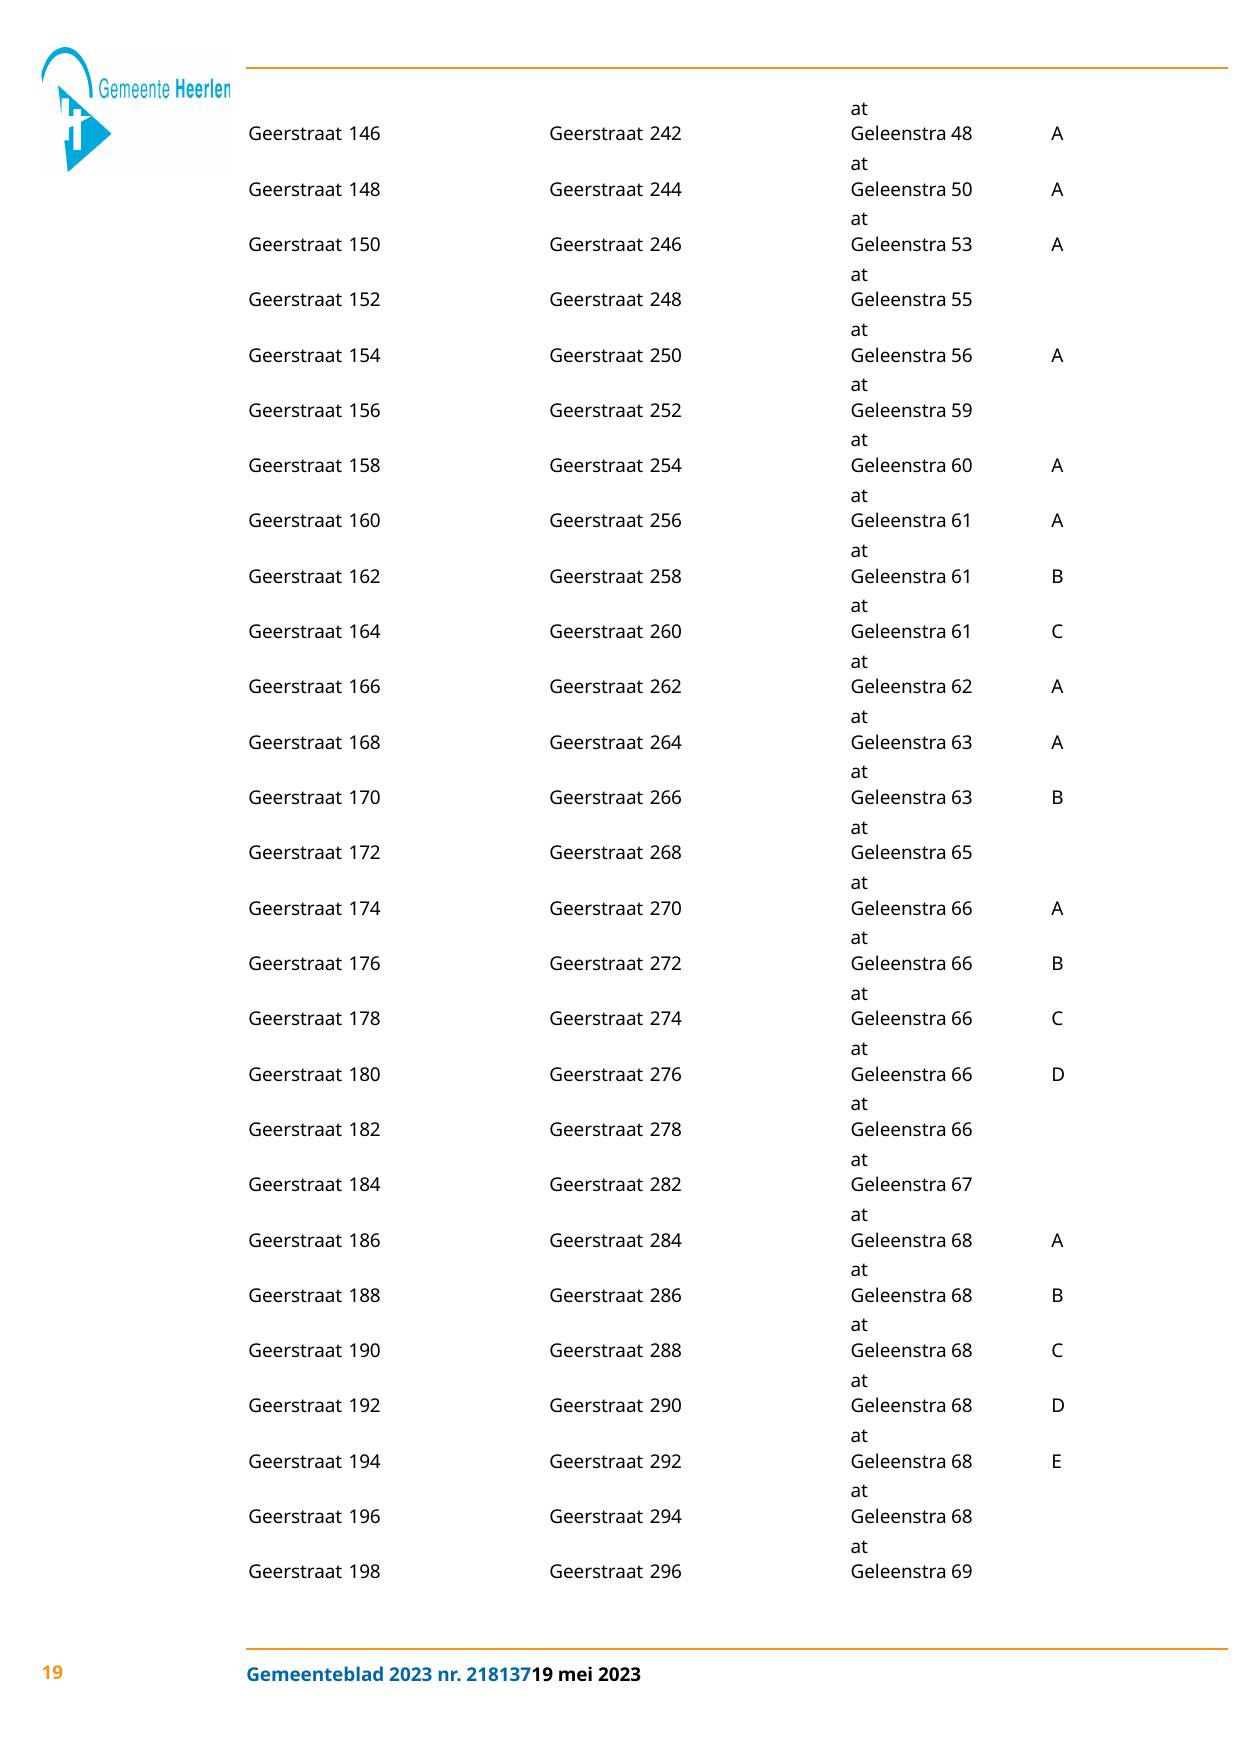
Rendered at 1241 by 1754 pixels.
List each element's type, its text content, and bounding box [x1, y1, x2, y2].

table_cell Geerstraat [549, 397, 649, 452]
table_cell [750, 397, 850, 452]
table_cell Geerstraat [549, 176, 649, 231]
table_cell Geleenstraat [850, 231, 951, 286]
table_cell Geerstraat [549, 895, 649, 950]
table_cell Geleenstraat [850, 1006, 951, 1061]
table_cell Geleenstraat [850, 1338, 951, 1393]
table_cell 68 [951, 1503, 1051, 1559]
table_cell Geerstraat [549, 618, 649, 674]
table_cell 68 [951, 1393, 1051, 1448]
table_cell Geerstraat [549, 1282, 649, 1337]
table_cell [750, 1448, 850, 1503]
table_cell Geleenstraat [850, 121, 951, 176]
table_cell Geerstraat [248, 1559, 348, 1584]
table_cell 66 [951, 895, 1051, 950]
picture [41, 47, 231, 172]
table_cell Geerstraat [549, 231, 649, 286]
table_cell Geerstraat [549, 1559, 649, 1584]
table_cell Geerstraat [248, 618, 348, 674]
table_cell 288 [650, 1338, 750, 1393]
table_cell 242 [650, 121, 750, 176]
table_cell at [850, 95, 951, 121]
table_cell 262 [650, 674, 750, 729]
table_cell 264 [650, 729, 750, 784]
table_cell Geerstraat [248, 784, 348, 839]
table_cell 48 [951, 121, 1051, 176]
table_cell 186 [348, 1227, 449, 1282]
table_cell 56 [951, 342, 1051, 397]
table_cell 67 [951, 1171, 1051, 1227]
table_cell [449, 95, 549, 121]
table_cell 296 [650, 1559, 750, 1584]
table_cell Geerstraat [248, 840, 348, 895]
table_cell Geerstraat [248, 1171, 348, 1227]
table_cell [750, 342, 850, 397]
table_cell Geerstraat [248, 674, 348, 729]
table_cell Geleenstraat [850, 618, 951, 674]
table_cell 182 [348, 1116, 449, 1171]
table_cell [1051, 397, 1152, 452]
table_cell 66 [951, 1006, 1051, 1061]
table_cell [750, 1338, 850, 1393]
table_cell [449, 895, 549, 950]
table_cell Geerstraat [549, 1116, 649, 1171]
table_cell 180 [348, 1061, 449, 1116]
table_cell 272 [650, 950, 750, 1006]
table_cell A [1051, 342, 1152, 397]
table_cell 160 [348, 508, 449, 563]
table_cell 286 [650, 1282, 750, 1337]
table_cell Geerstraat [549, 1393, 649, 1448]
table_cell [750, 1006, 850, 1061]
table_cell Geleenstraat [850, 286, 951, 342]
table_cell Geerstraat [248, 1282, 348, 1337]
table_cell Geleenstraat [850, 176, 951, 231]
table_cell Geleenstraat [850, 563, 951, 618]
table_cell [449, 176, 549, 231]
table_cell Geerstraat [248, 729, 348, 784]
table_cell 190 [348, 1338, 449, 1393]
table_cell Geleenstraat [850, 674, 951, 729]
table_cell [750, 1116, 850, 1171]
table_cell [449, 729, 549, 784]
table_cell 178 [348, 1006, 449, 1061]
table_cell [750, 286, 850, 342]
table_cell [750, 453, 850, 508]
table_cell Geleenstra [850, 1559, 951, 1584]
table_cell [549, 95, 649, 121]
table_cell Geleenstraat [850, 1393, 951, 1448]
table_cell 256 [650, 508, 750, 563]
table_cell Geerstraat [248, 453, 348, 508]
table_cell [449, 508, 549, 563]
table_cell A [1051, 508, 1152, 563]
table_cell A [1051, 231, 1152, 286]
table_cell [750, 563, 850, 618]
table_cell [449, 1006, 549, 1061]
table_cell 260 [650, 618, 750, 674]
table_cell Geerstraat [549, 121, 649, 176]
table_cell Geerstraat [248, 1116, 348, 1171]
table_cell Geleenstraat [850, 342, 951, 397]
table_cell A [1051, 453, 1152, 508]
table_cell [1051, 1503, 1152, 1559]
table_cell [750, 508, 850, 563]
table_cell 246 [650, 231, 750, 286]
table_cell [449, 1448, 549, 1503]
table_cell [449, 286, 549, 342]
table_cell [750, 1061, 850, 1116]
table_cell Geerstraat [549, 508, 649, 563]
table_cell B [1051, 784, 1152, 839]
table_cell 66 [951, 1116, 1051, 1171]
table_cell Geerstraat [248, 1503, 348, 1559]
table_cell [750, 1559, 850, 1584]
table_cell Geleenstraat [850, 1061, 951, 1116]
table_cell Geerstraat [549, 950, 649, 1006]
table_cell 294 [650, 1503, 750, 1559]
table_cell [1051, 95, 1152, 121]
table_cell [750, 729, 850, 784]
table_cell A [1051, 176, 1152, 231]
table_cell [449, 1171, 549, 1227]
table_cell Geleenstraat [850, 1227, 951, 1282]
table_cell 174 [348, 895, 449, 950]
table_cell Geerstraat [248, 286, 348, 342]
table_cell 188 [348, 1282, 449, 1337]
table_cell C [1051, 1338, 1152, 1393]
table_cell 170 [348, 784, 449, 839]
table_cell Geleenstraat [850, 1171, 951, 1227]
table_cell Geerstraat [549, 563, 649, 618]
table_cell [750, 840, 850, 895]
table_cell [1051, 1171, 1152, 1227]
table_cell B [1051, 563, 1152, 618]
table_cell 276 [650, 1061, 750, 1116]
table_cell Geleenstraat [850, 508, 951, 563]
table_cell Geleenstraat [850, 840, 951, 895]
table_cell 168 [348, 729, 449, 784]
table_cell Geerstraat [549, 286, 649, 342]
table_cell C [1051, 1006, 1152, 1061]
table_cell Geerstraat [549, 674, 649, 729]
table_cell Geerstraat [248, 895, 348, 950]
table_cell E [1051, 1448, 1152, 1503]
table_cell [750, 1171, 850, 1227]
table_cell [750, 784, 850, 839]
table_cell 148 [348, 176, 449, 231]
table_cell 150 [348, 231, 449, 286]
table_cell [449, 1061, 549, 1116]
table_cell [449, 840, 549, 895]
table_cell [449, 1282, 549, 1337]
table_cell C [1051, 618, 1152, 674]
table_cell [449, 121, 549, 176]
table_cell [1051, 840, 1152, 895]
table_cell [449, 950, 549, 1006]
table_cell 146 [348, 121, 449, 176]
table_cell Geleenstraat [850, 950, 951, 1006]
table_cell [750, 231, 850, 286]
table_cell 60 [951, 453, 1051, 508]
table_cell B [1051, 950, 1152, 1006]
table_cell [449, 453, 549, 508]
table_cell [449, 231, 549, 286]
table_cell 194 [348, 1448, 449, 1503]
table_cell 290 [650, 1393, 750, 1448]
table_cell [750, 121, 850, 176]
table_cell 156 [348, 397, 449, 452]
table_cell [750, 1227, 850, 1282]
table_cell [750, 1503, 850, 1559]
table_cell Geerstraat [248, 1338, 348, 1393]
table_cell [449, 1116, 549, 1171]
table_cell Geleenstraat [850, 784, 951, 839]
table_cell [750, 674, 850, 729]
table_cell [449, 674, 549, 729]
table_cell Geleenstraat [850, 729, 951, 784]
table_cell [750, 950, 850, 1006]
table_cell 248 [650, 286, 750, 342]
table_cell 254 [650, 453, 750, 508]
table_cell Geerstraat [248, 342, 348, 397]
table_cell [750, 1282, 850, 1337]
table_cell 250 [650, 342, 750, 397]
table_cell 152 [348, 286, 449, 342]
table_cell Geerstraat [549, 1227, 649, 1282]
table_cell Geerstraat [549, 729, 649, 784]
table_cell Geerstraat [248, 950, 348, 1006]
table_cell Geerstraat [248, 231, 348, 286]
table_cell Geerstraat [549, 1448, 649, 1503]
table_cell [449, 784, 549, 839]
table_cell [449, 342, 549, 397]
table_cell 65 [951, 840, 1051, 895]
table_cell 278 [650, 1116, 750, 1171]
table_cell 50 [951, 176, 1051, 231]
table_cell 274 [650, 1006, 750, 1061]
table_cell [1051, 1116, 1152, 1171]
table_cell [750, 618, 850, 674]
table_cell A [1051, 895, 1152, 950]
table_cell [951, 95, 1051, 121]
table_cell 66 [951, 950, 1051, 1006]
table_cell Geerstraat [549, 342, 649, 397]
table_cell [248, 95, 348, 121]
table_cell 270 [650, 895, 750, 950]
table_cell [750, 1393, 850, 1448]
table_cell 63 [951, 729, 1051, 784]
table_cell 68 [951, 1282, 1051, 1337]
table_cell 63 [951, 784, 1051, 839]
table_cell [1051, 286, 1152, 342]
table_cell Geerstraat [549, 1171, 649, 1227]
table_cell 61 [951, 508, 1051, 563]
table_cell Geerstraat [248, 1393, 348, 1448]
table_cell Geerstraat [248, 1061, 348, 1116]
table_cell 61 [951, 618, 1051, 674]
table_cell Geerstraat [549, 784, 649, 839]
table_cell [449, 1503, 549, 1559]
table_cell 268 [650, 840, 750, 895]
table_cell 59 [951, 397, 1051, 452]
table_cell Geerstraat [248, 1006, 348, 1061]
table_cell Geerstraat [248, 1227, 348, 1282]
table_cell [449, 1227, 549, 1282]
table_cell Geleenstraat [850, 1503, 951, 1559]
table_cell 68 [951, 1338, 1051, 1393]
table_cell 184 [348, 1171, 449, 1227]
table_cell A [1051, 729, 1152, 784]
table_cell D [1051, 1061, 1152, 1116]
table_cell [750, 176, 850, 231]
table_cell Geerstraat [248, 508, 348, 563]
picture [41, 47, 59, 70]
table_cell 164 [348, 618, 449, 674]
table_cell Geleenstraat [850, 453, 951, 508]
table_cell [1051, 1559, 1152, 1584]
table_cell [449, 397, 549, 452]
table_cell [650, 95, 750, 121]
table_cell 66 [951, 1061, 1051, 1116]
table_cell Geleenstraat [850, 1282, 951, 1337]
table_cell 154 [348, 342, 449, 397]
table_cell [449, 618, 549, 674]
table_cell [449, 563, 549, 618]
table_cell Geerstraat [248, 563, 348, 618]
table_cell [750, 895, 850, 950]
table_cell 172 [348, 840, 449, 895]
table_cell 69 [951, 1559, 1051, 1584]
table_cell Geleenstraat [850, 397, 951, 452]
table_cell Geerstraat [248, 176, 348, 231]
table_cell 284 [650, 1227, 750, 1282]
table_cell 258 [650, 563, 750, 618]
table_cell D [1051, 1393, 1152, 1448]
table_cell [750, 95, 850, 121]
table_cell [449, 1559, 549, 1584]
table_cell Geerstraat [248, 1448, 348, 1503]
table_cell 176 [348, 950, 449, 1006]
table_cell 158 [348, 453, 449, 508]
table_cell 162 [348, 563, 449, 618]
table_cell 292 [650, 1448, 750, 1503]
table_cell Geerstraat [549, 1503, 649, 1559]
table_cell 244 [650, 176, 750, 231]
table_cell Geerstraat [248, 121, 348, 176]
table_cell [449, 1393, 549, 1448]
table_cell Geerstraat [549, 1061, 649, 1116]
table_cell 282 [650, 1171, 750, 1227]
table_cell A [1051, 121, 1152, 176]
table_cell 192 [348, 1393, 449, 1448]
table_cell Geerstraat [248, 397, 348, 452]
table_cell Geleenstraat [850, 1448, 951, 1503]
table_cell B [1051, 1282, 1152, 1337]
table_cell 53 [951, 231, 1051, 286]
table_cell Geerstraat [549, 840, 649, 895]
table_cell A [1051, 674, 1152, 729]
table_cell A [1051, 1227, 1152, 1282]
table_cell Geerstraat [549, 453, 649, 508]
table_cell 61 [951, 563, 1051, 618]
table_cell Geleenstraat [850, 895, 951, 950]
table_cell [348, 95, 449, 121]
table_cell Geerstraat [549, 1338, 649, 1393]
table_cell 166 [348, 674, 449, 729]
table_cell 68 [951, 1227, 1051, 1282]
table_cell 266 [650, 784, 750, 839]
table_cell Geleenstraat [850, 1116, 951, 1171]
table_cell 196 [348, 1503, 449, 1559]
table_cell Geerstraat [549, 1006, 649, 1061]
table_cell 252 [650, 397, 750, 452]
table_cell [449, 1338, 549, 1393]
table_cell 55 [951, 286, 1051, 342]
table_cell 62 [951, 674, 1051, 729]
table_cell 198 [348, 1559, 449, 1584]
table_cell 68 [951, 1448, 1051, 1503]
